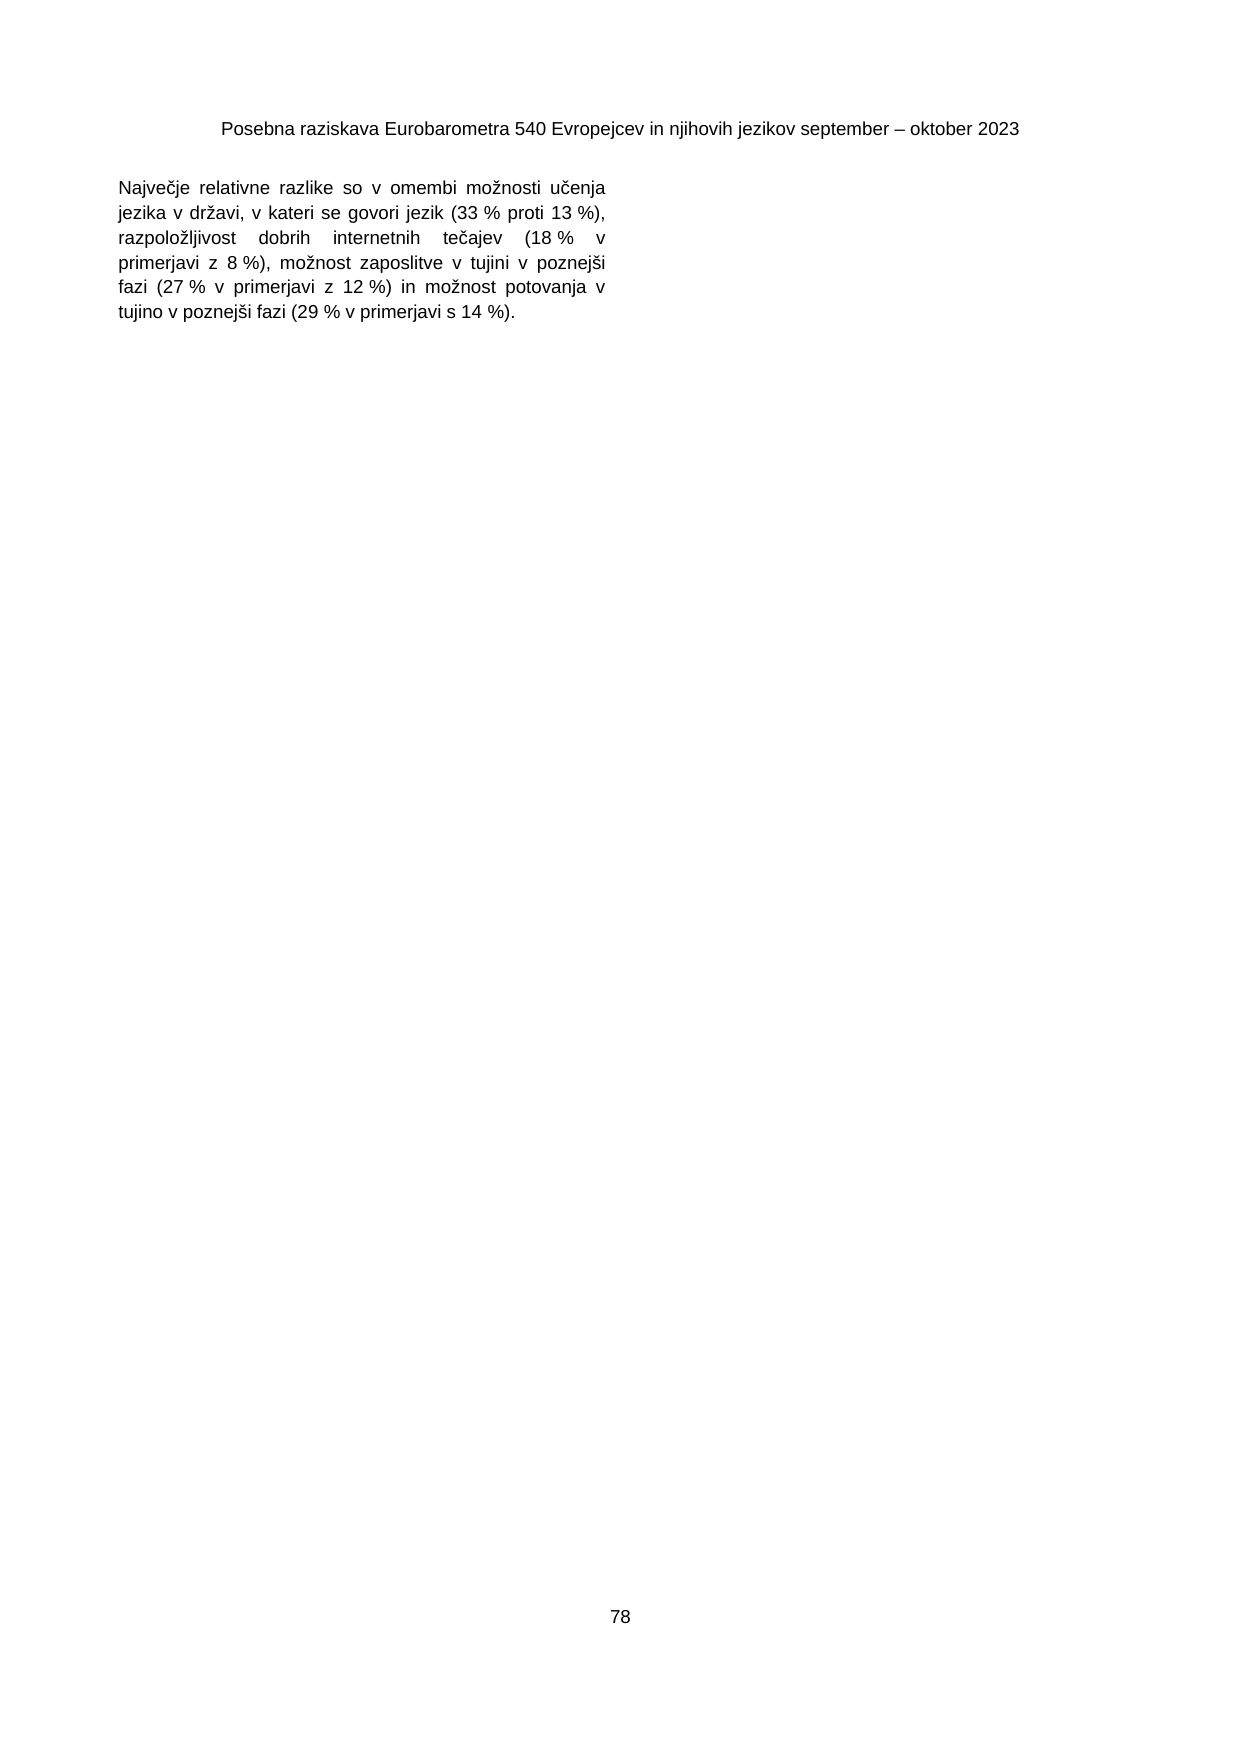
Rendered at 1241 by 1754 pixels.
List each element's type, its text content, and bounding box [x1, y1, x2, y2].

text Največje relativne razlike so v omembi možnosti učenja jezika v državi, v kateri se govori jezik (33 % proti 13 %), razpoložljivost dobrih internetnih tečajev (18 % v primerjavi z 8 %), možnost zaposlitve v tujini v poznejši fazi (27 % v primerjavi z 12 %) in možnost potovanja v tujino v poznejši fazi (29 % v primerjavi s 14 %). [118, 177, 605, 323]
